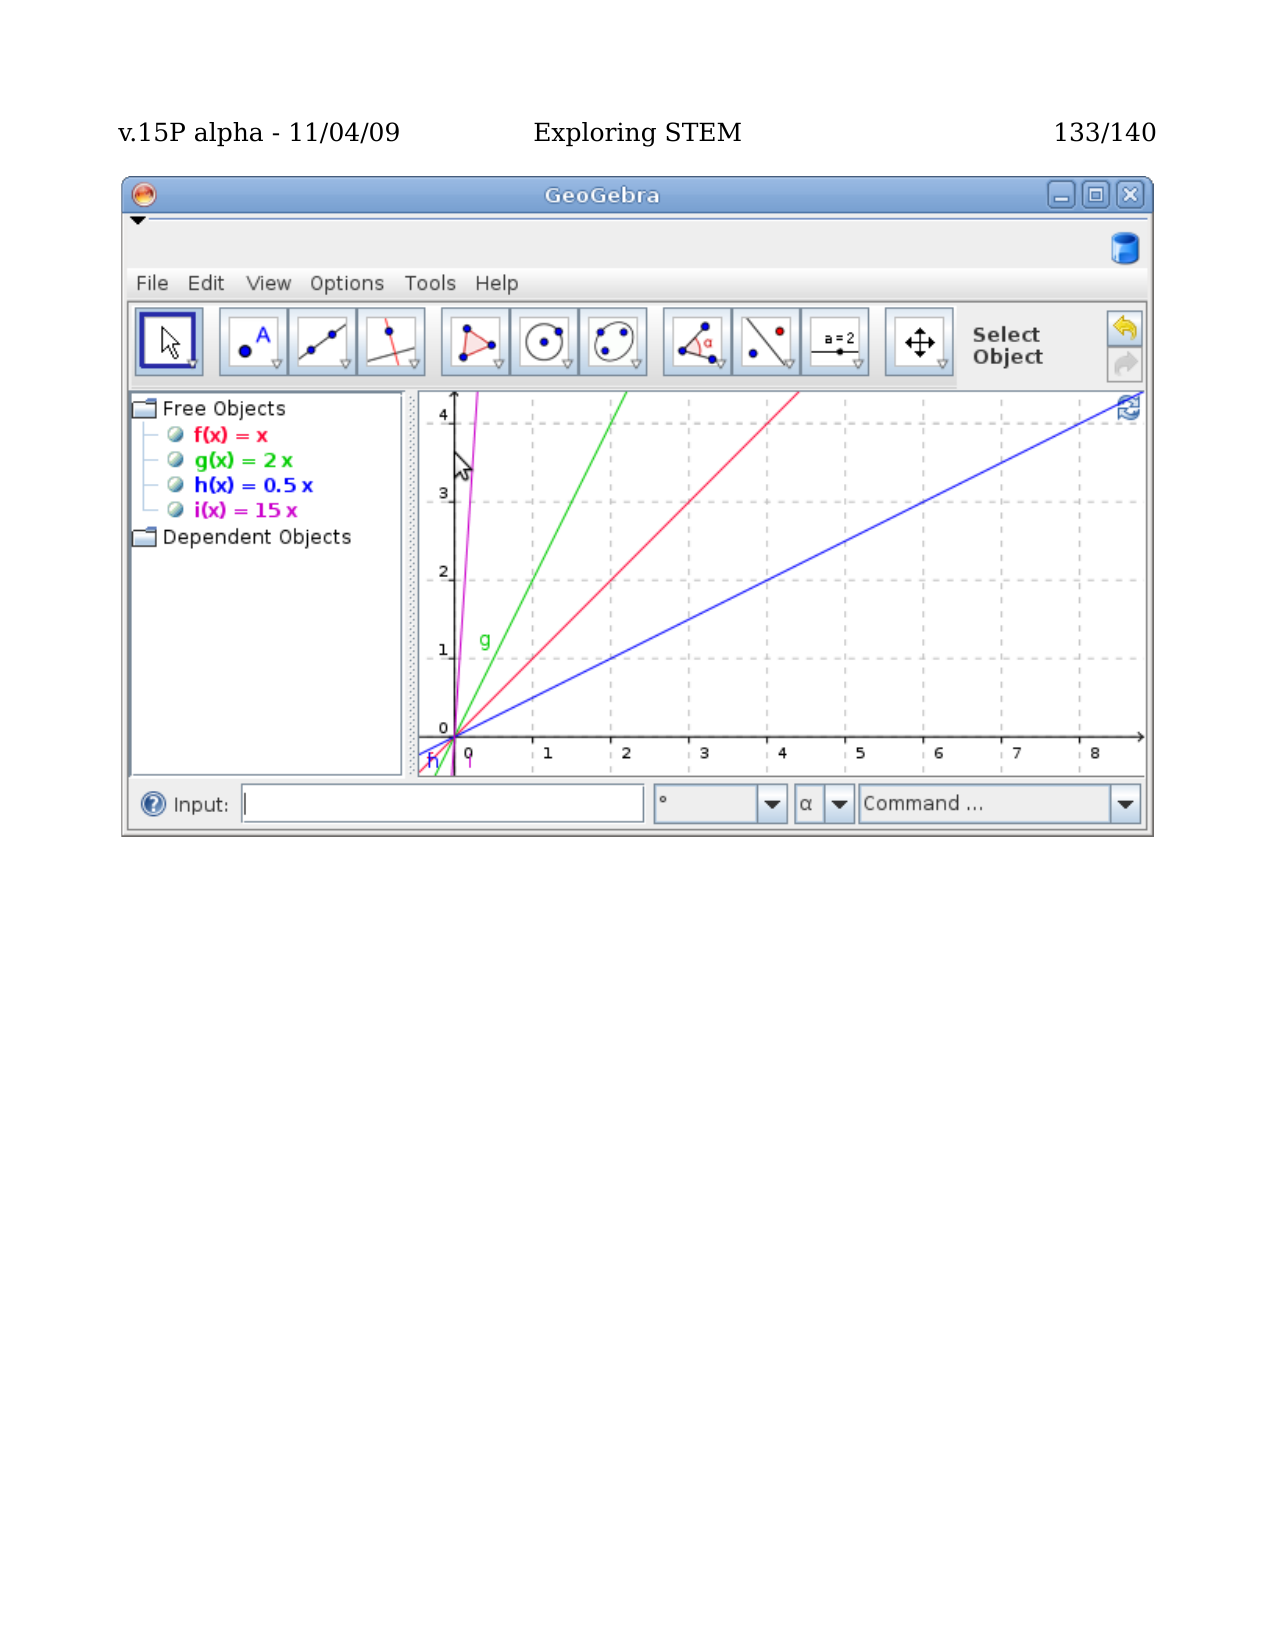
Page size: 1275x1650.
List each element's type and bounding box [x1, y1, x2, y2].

picture [121, 176, 1154, 837]
